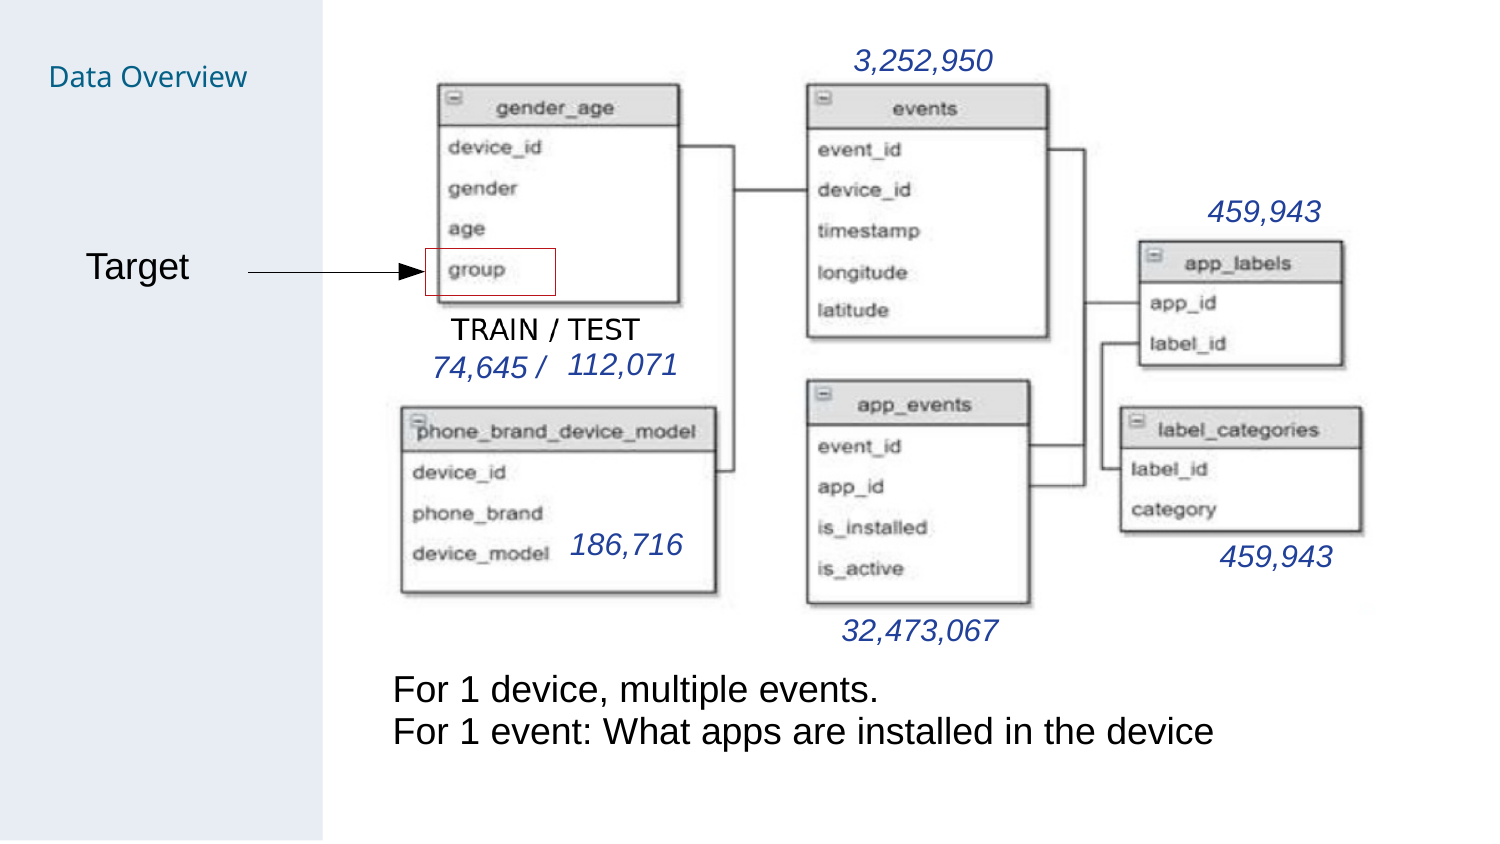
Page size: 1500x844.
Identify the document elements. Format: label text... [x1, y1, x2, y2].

text_box 32,473,067 [826, 605, 1040, 656]
text_box 112,071 [552, 340, 709, 425]
text_box 3,252,950 [838, 35, 1052, 85]
picture [426, 249, 555, 295]
text_box 186,716 [555, 519, 711, 570]
text_box For 1 device, multiple events. For 1 event: What apps are installed in the device [377, 661, 1418, 761]
text_box Data Overview [33, 50, 292, 101]
text_box 74,645 / [417, 342, 552, 393]
text_box 459,943 [1192, 186, 1406, 237]
picture [377, 63, 1376, 615]
text_box 459,943 [1204, 531, 1418, 582]
text_box Target [70, 238, 252, 308]
text_box [0, 0, 323, 841]
